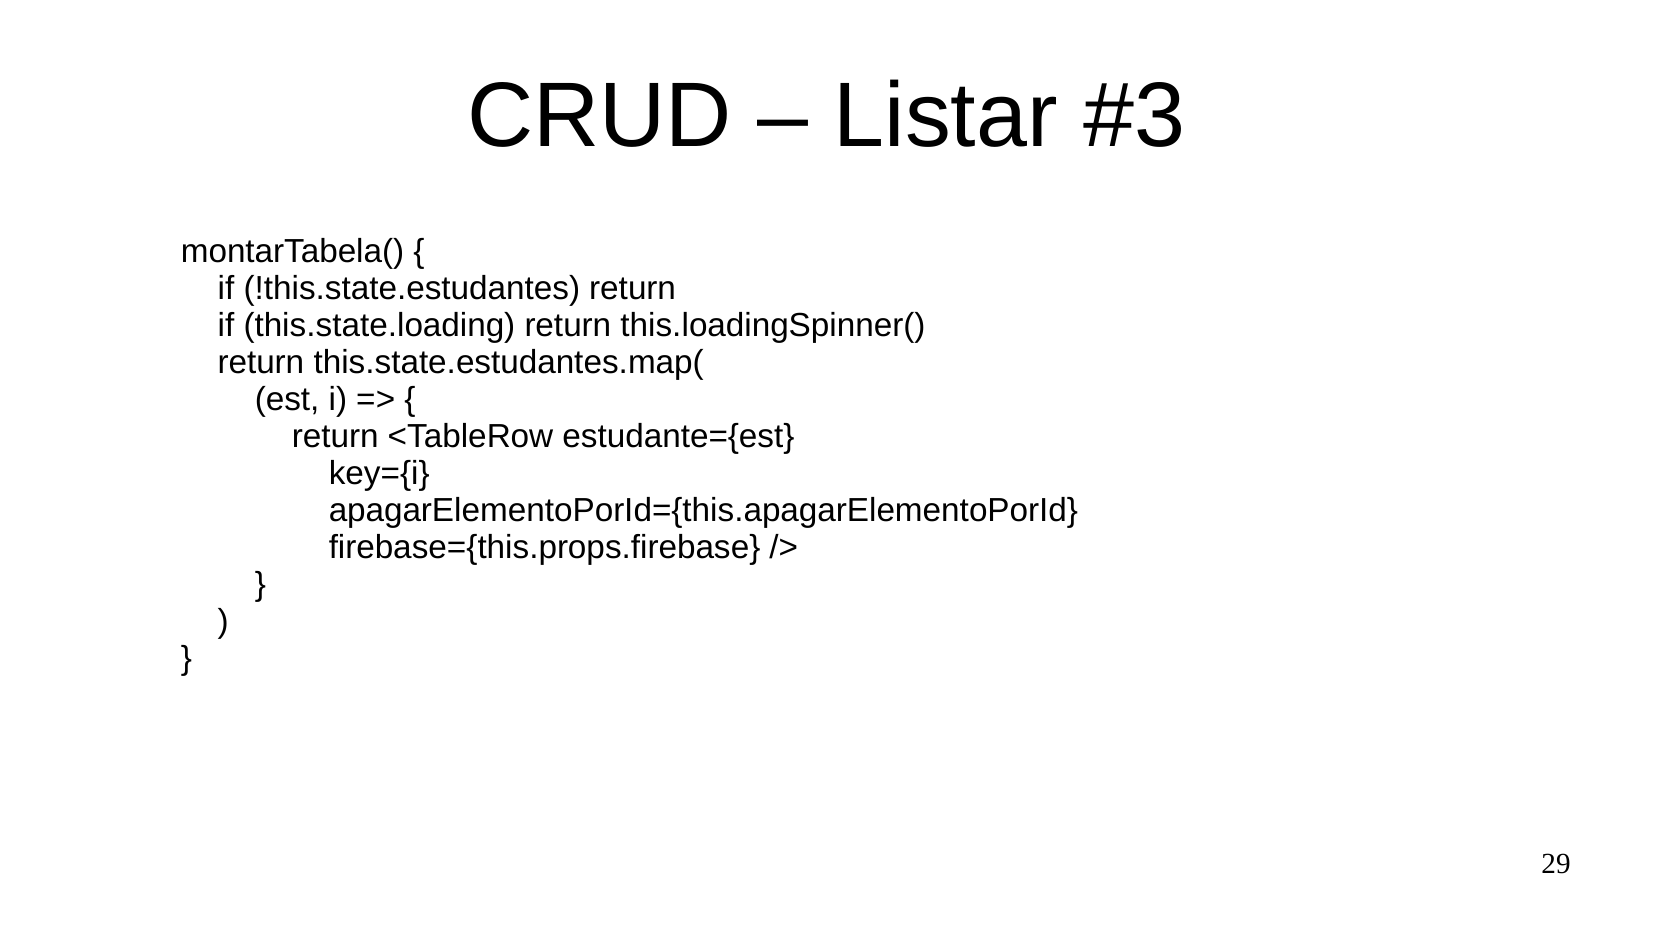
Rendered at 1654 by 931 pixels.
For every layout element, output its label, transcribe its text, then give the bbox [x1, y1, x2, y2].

text_box montarTabela() { if (!this.state.estudantes) return if (this.state.loading) return this.loadingSpinner() return this.state.estudantes.map( (est, i) => { return <TableRow estudante={est} key={i} apagarElementoPorId={this.apagarElementoPorId} firebase={this.props.firebase} /> } ) } [129, 187, 1339, 764]
title CRUD – Listar #3 [82, 37, 1571, 193]
